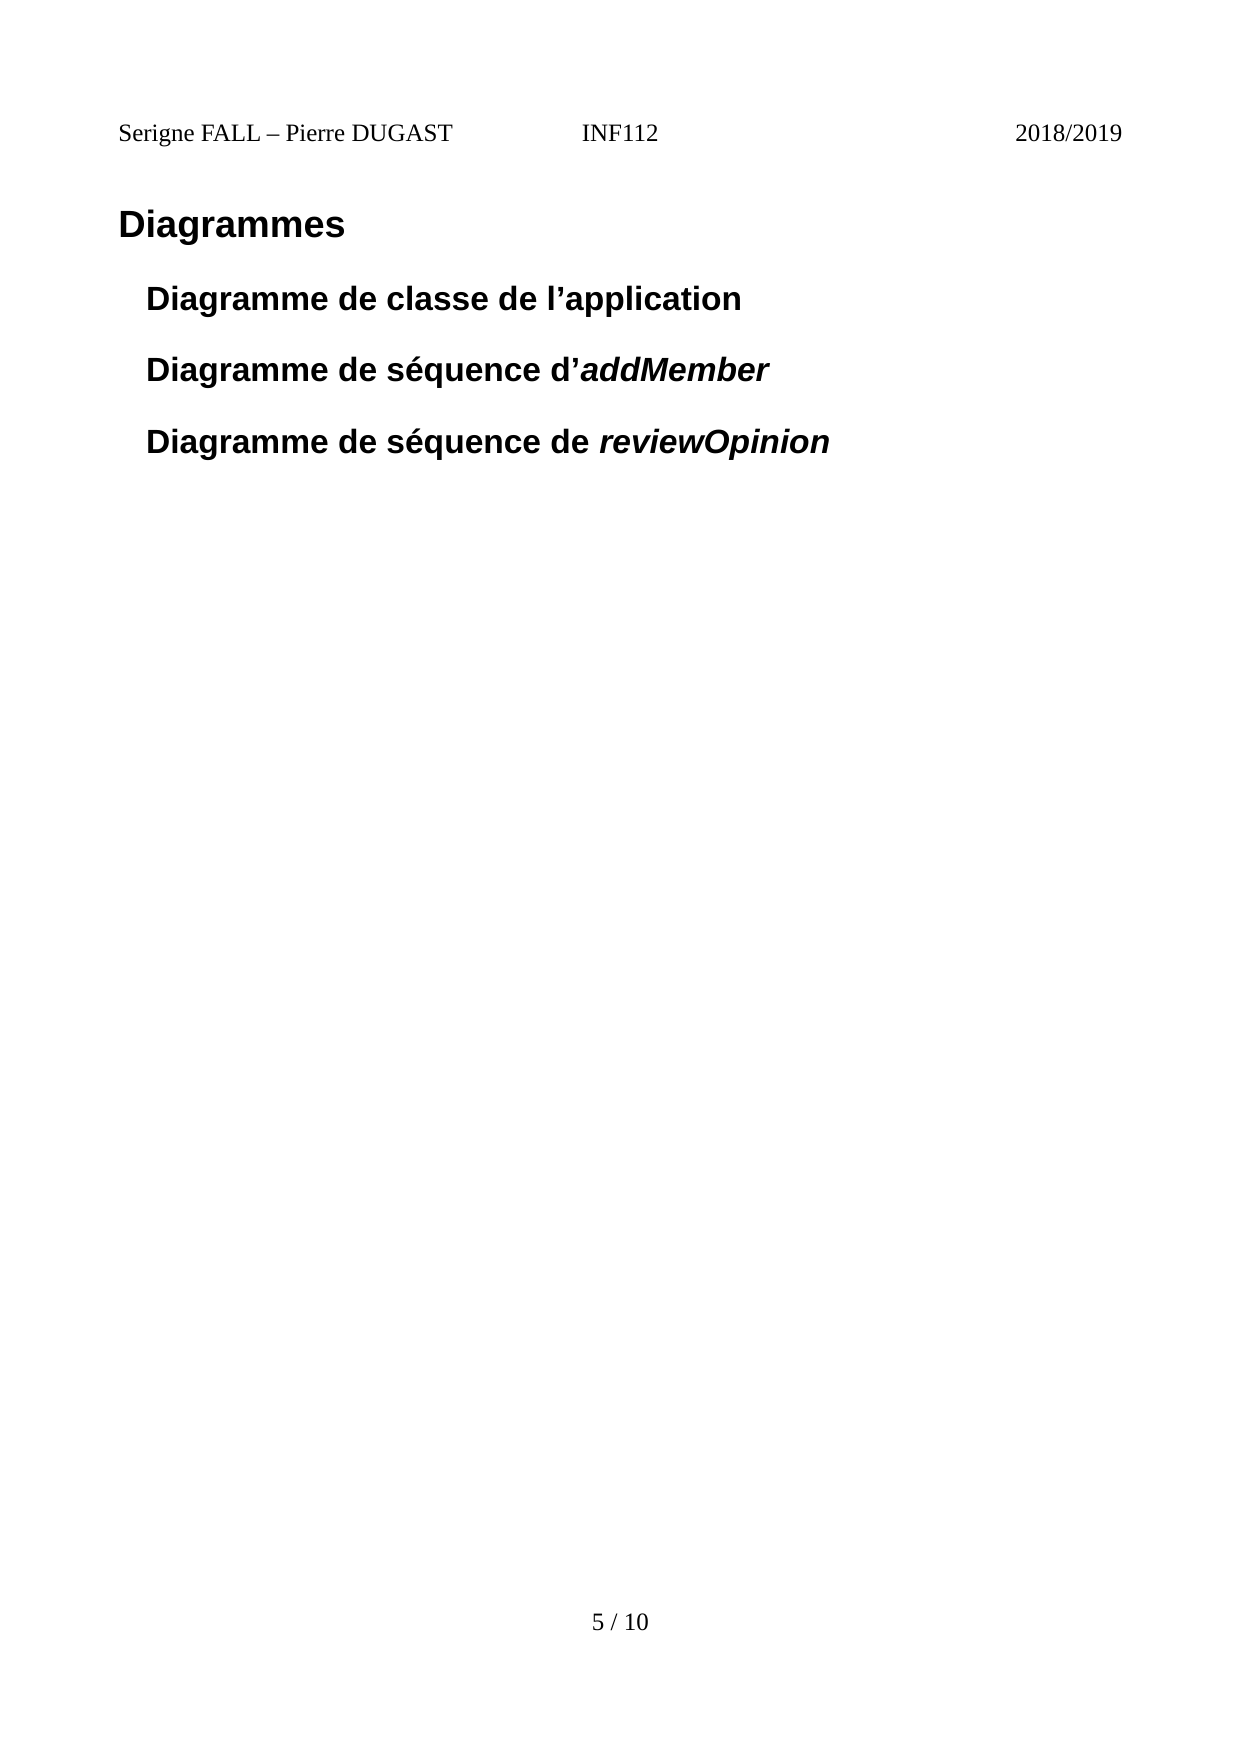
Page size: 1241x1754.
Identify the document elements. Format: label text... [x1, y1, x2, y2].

subtitle Diagrammes [118, 201, 1122, 245]
subtitle Diagramme de séquence d’addMember [118, 350, 1122, 389]
subtitle Diagramme de classe de l’application [118, 278, 1122, 317]
subtitle Diagramme de séquence de reviewOpinion [118, 422, 1122, 461]
